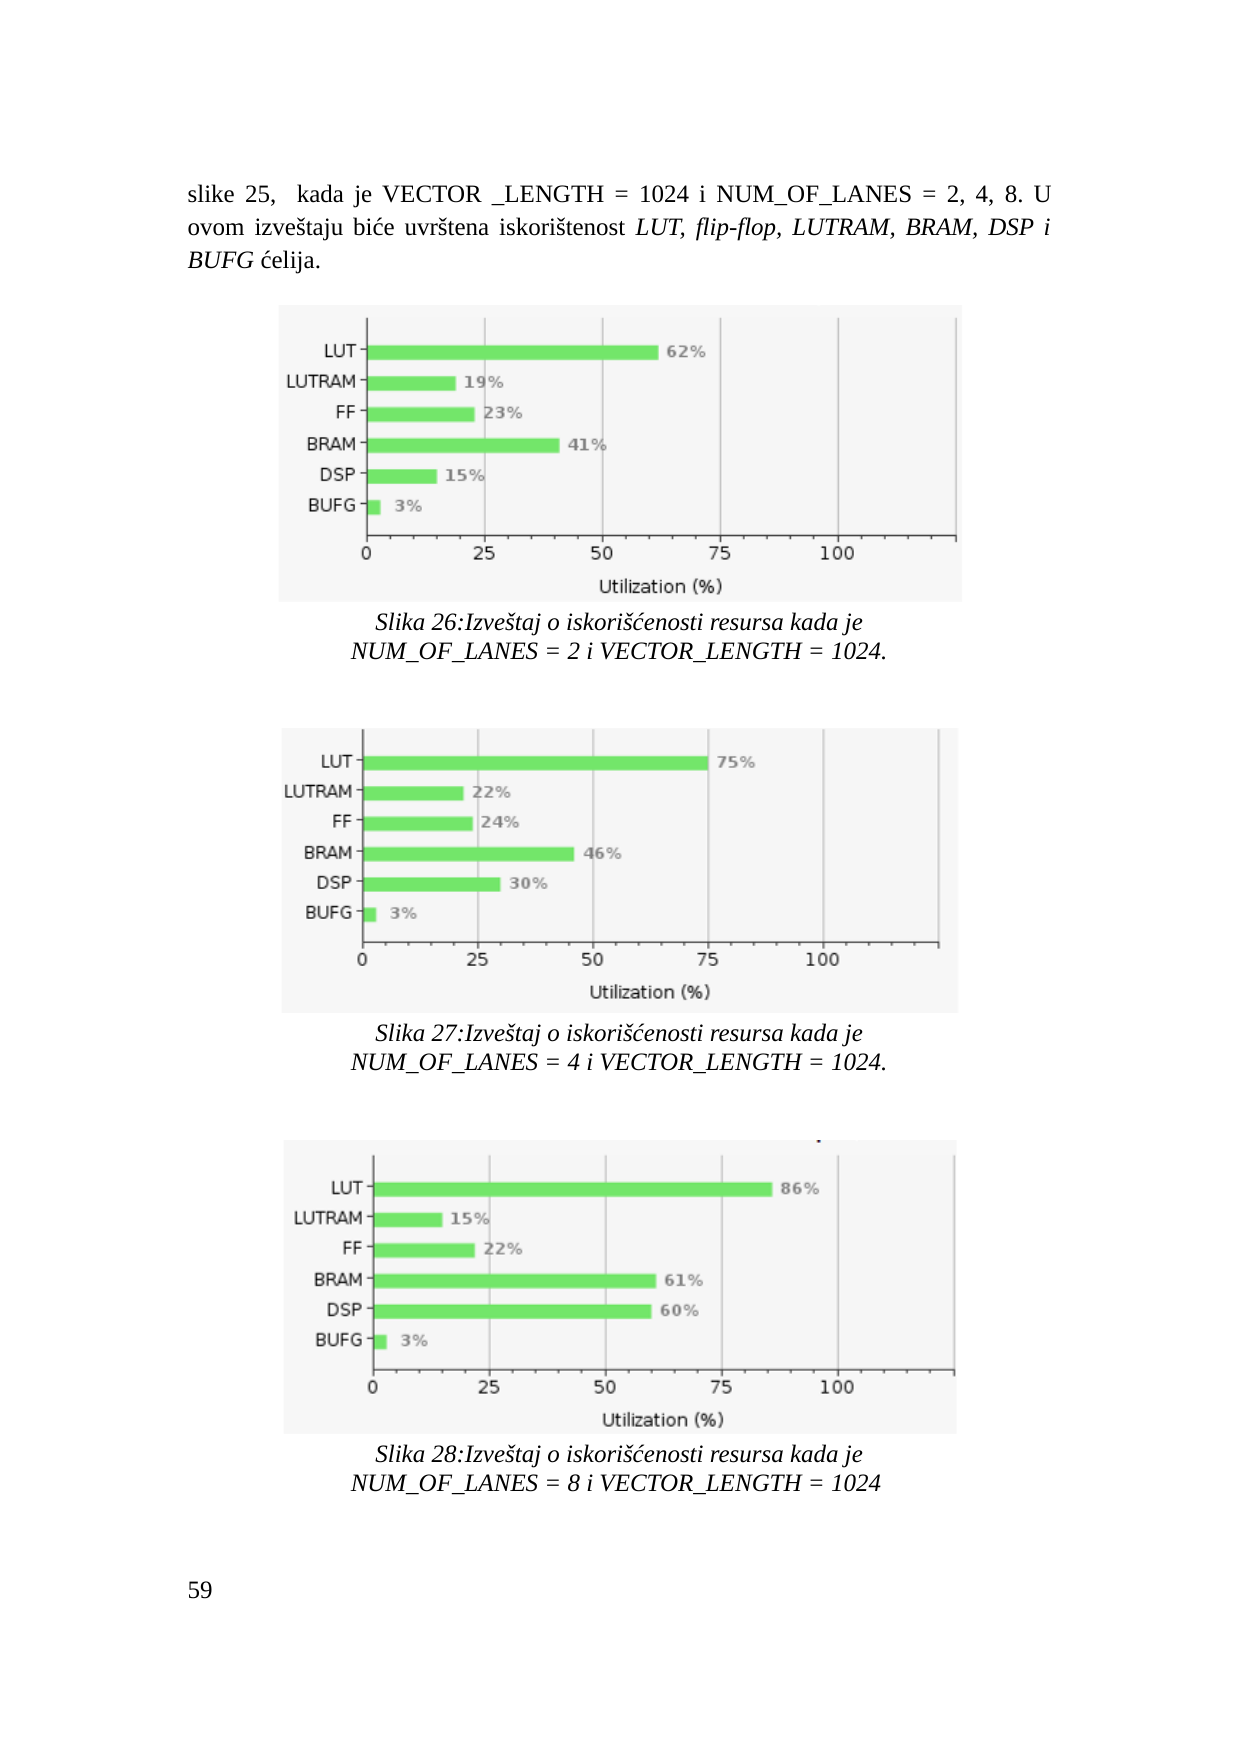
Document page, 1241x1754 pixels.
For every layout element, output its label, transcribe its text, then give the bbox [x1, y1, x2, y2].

text slike 25, kada je VECTOR _LENGTH = 1024 i NUM_OF_LANES = 2, 4, 8. U ovom izveštaju biće uvrštena iskorištenost LUT, flip-flop, LUTRAM, BRAM, DSP i BUFG ćelija. [187, 179, 1053, 274]
text Slika 26:Izveštaj o iskorišćenosti resursa kada je NUM_OF_LANES = 2 i VECTOR_LENGTH = 1024. [278, 602, 962, 664]
text Slika 28:Izveštaj o iskorišćenosti resursa kada je NUM_OF_LANES = 8 i VECTOR_LENGTH = 1024 [284, 1434, 957, 1497]
picture [283, 1140, 957, 1434]
text Slika 27:Izveštaj o iskorišćenosti resursa kada je NUM_OF_LANES = 4 i VECTOR_LENGTH = 1024. [282, 1013, 959, 1076]
picture [281, 728, 959, 1013]
picture [278, 305, 963, 602]
